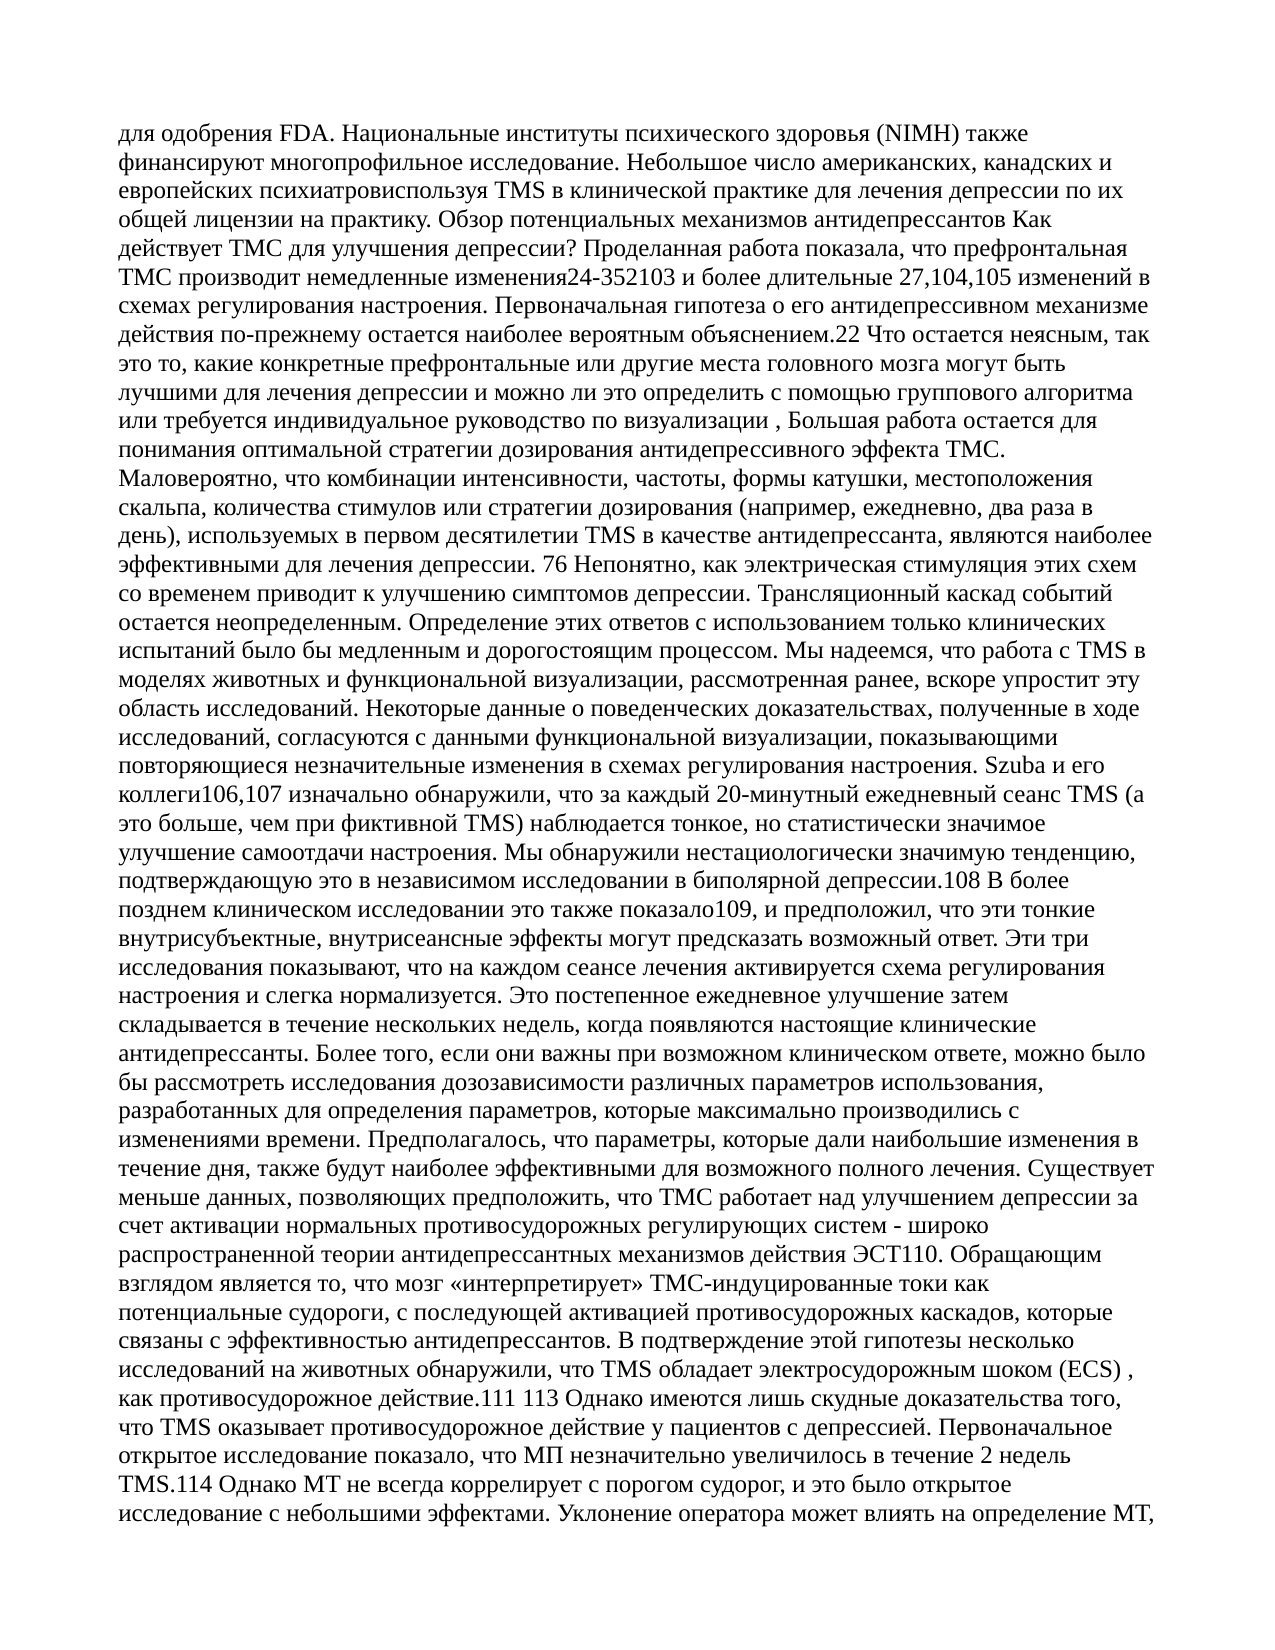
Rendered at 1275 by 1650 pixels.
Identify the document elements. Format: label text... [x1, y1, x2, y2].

text для одобрения FDA. Национальные институты психического здоровья (NIMH) также финансируют многопрофильное исследование. Небольшое число американских, канадских и европейских психиатровиспользуя TMS в клинической практике для лечения депрессии по их общей лицензии на практику. Обзор потенциальных механизмов антидепрессантов Как действует ТМС для улучшения депрессии? Проделанная работа показала, что префронтальная ТМС производит немедленные изменения24-352103 и более длительные 27,104,105 изменений в схемах регулирования настроения. Первоначальная гипотеза о его антидепрессивном механизме действия по-прежнему остается наиболее вероятным объяснением.22 Что остается неясным, так это то, какие конкретные префронтальные или другие места головного мозга могут быть лучшими для лечения депрессии и можно ли это определить с помощью группового алгоритма или требуется индивидуальное руководство по визуализации , Большая работа остается для понимания оптимальной стратегии дозирования антидепрессивного эффекта ТМС. Маловероятно, что комбинации интенсивности, частоты, формы катушки, местоположения скальпа, количества стимулов или стратегии дозирования (например, ежедневно, два раза в день), используемых в первом десятилетии TMS в качестве антидепрессанта, являются наиболее эффективными для лечения депрессии. 76 Непонятно, как электрическая стимуляция этих схем со временем приводит к улучшению симптомов депрессии. Трансляционный каскад событий остается неопределенным. Определение этих ответов с использованием только клинических испытаний было бы медленным и дорогостоящим процессом. Мы надеемся, что работа с TMS в моделях животных и функциональной визуализации, рассмотренная ранее, вскоре упростит эту область исследований. Некоторые данные о поведенческих доказательствах, полученные в ходе исследований, согласуются с данными функциональной визуализации, показывающими повторяющиеся незначительные изменения в схемах регулирования настроения. Szuba и его коллеги106,107 изначально обнаружили, что за каждый 20-минутный ежедневный сеанс TMS (а это больше, чем при фиктивной TMS) наблюдается тонкое, но статистически значимое улучшение самоотдачи настроения. Мы обнаружили нестациологически значимую тенденцию, подтверждающую это в независимом исследовании в биполярной депрессии.108 В более позднем клиническом исследовании это также показало109, и предположил, что эти тонкие внутрисубъектные, внутрисеансные эффекты могут предсказать возможный ответ. Эти три исследования показывают, что на каждом сеансе лечения активируется схема регулирования настроения и слегка нормализуется. Это постепенное ежедневное улучшение затем складывается в течение нескольких недель, когда появляются настоящие клинические антидепрессанты. Более того, если они важны при возможном клиническом ответе, можно было бы рассмотреть исследования дозозависимости различных параметров использования, разработанных для определения параметров, которые максимально производились с изменениями времени. Предполагалось, что параметры, которые дали наибольшие изменения в течение дня, также будут наиболее эффективными для возможного полного лечения. Существует меньше данных, позволяющих предположить, что ТМС работает над улучшением депрессии за счет активации нормальных противосудорожных регулирующих систем - широко распространенной теории антидепрессантных механизмов действия ЭСТ110. Обращающим взглядом является то, что мозг «интерпретирует» ТМС-индуцированные токи как потенциальные судороги, с последующей активацией противосудорожных каскадов, которые связаны с эффективностью антидепрессантов. В подтверждение этой гипотезы несколько исследований на животных обнаружили, что TMS обладает электросудорожным шоком (ECS) , как противосудорожное действие.111 113 Однако имеются лишь скудные доказательства того, что TMS оказывает противосудорожное действие у пациентов с депрессией. Первоначальное открытое исследование показало, что МП незначительно увеличилось в течение 2 недель TMS.114 Однако MT не всегда коррелирует с порогом судорог, и это было открытое исследование с небольшими эффектами. Уклонение оператора может влиять на определение MT, [118, 118, 1157, 1527]
